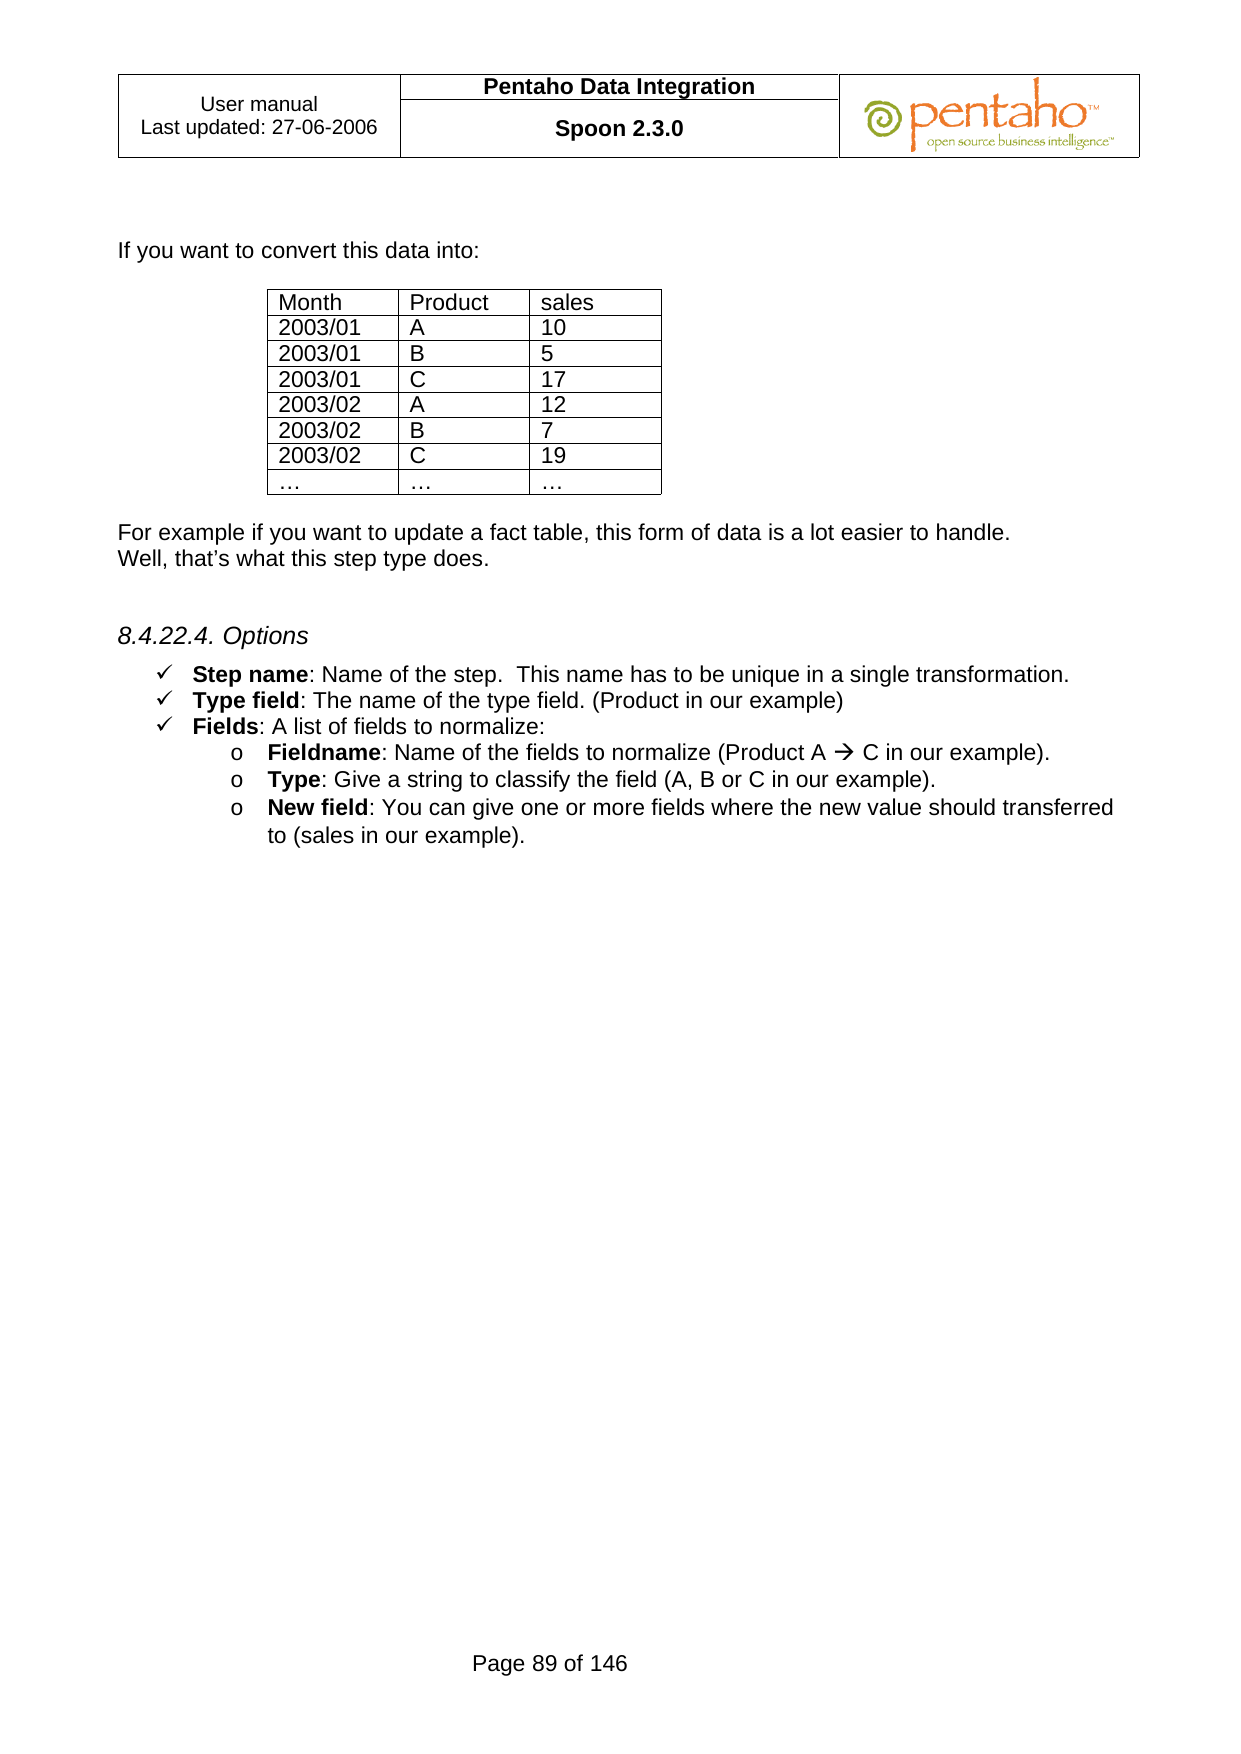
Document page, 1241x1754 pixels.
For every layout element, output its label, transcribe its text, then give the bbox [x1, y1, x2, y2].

table_header sales [530, 290, 661, 315]
table_cell 2003/02 [268, 418, 398, 443]
table_cell A [399, 316, 529, 340]
table_cell 2003/01 [268, 341, 398, 366]
list New field: You can give one or more fields where the new value should transferred to (sales in our example). [230, 794, 1137, 848]
table_cell … [399, 470, 529, 494]
table_cell 10 [530, 316, 661, 340]
subtitle Options [117, 621, 1137, 649]
table_cell 5 [530, 341, 661, 366]
table_cell 19 [530, 444, 661, 469]
table_cell 17 [530, 367, 661, 392]
list Type: Give a string to classify the field (A, B or C in our example). [230, 767, 1137, 794]
list Step name: Name of the step. This name has to be unique in a single transformation. [155, 662, 1137, 688]
list Fields: A list of fields to normalize: [155, 713, 1137, 739]
text For example if you want to update a fact table, this form of data is a lot easier to handle. [117, 520, 1137, 545]
table_cell … [268, 470, 398, 494]
list Type field: The name of the type field. (Product in our example) [155, 688, 1137, 713]
table_cell C [399, 444, 529, 469]
table_cell 2003/01 [268, 367, 398, 392]
table_cell A [399, 393, 529, 417]
text Well, that’s what this step type does. [117, 545, 1137, 571]
table_cell 2003/02 [268, 393, 398, 417]
table_cell … [530, 470, 661, 494]
list Fieldname: Name of the fields to normalize (Product A  C in our example). [230, 739, 1137, 767]
table_cell C [399, 367, 529, 392]
table_header Month [268, 290, 398, 315]
table_header Product [399, 290, 529, 315]
table_cell 2003/01 [268, 316, 398, 340]
table_cell 2003/02 [268, 444, 398, 469]
table_cell 7 [530, 418, 661, 443]
table_cell 12 [530, 393, 661, 417]
text If you want to convert this data into: [117, 238, 1137, 264]
table_cell B [399, 418, 529, 443]
table_cell B [399, 341, 529, 366]
